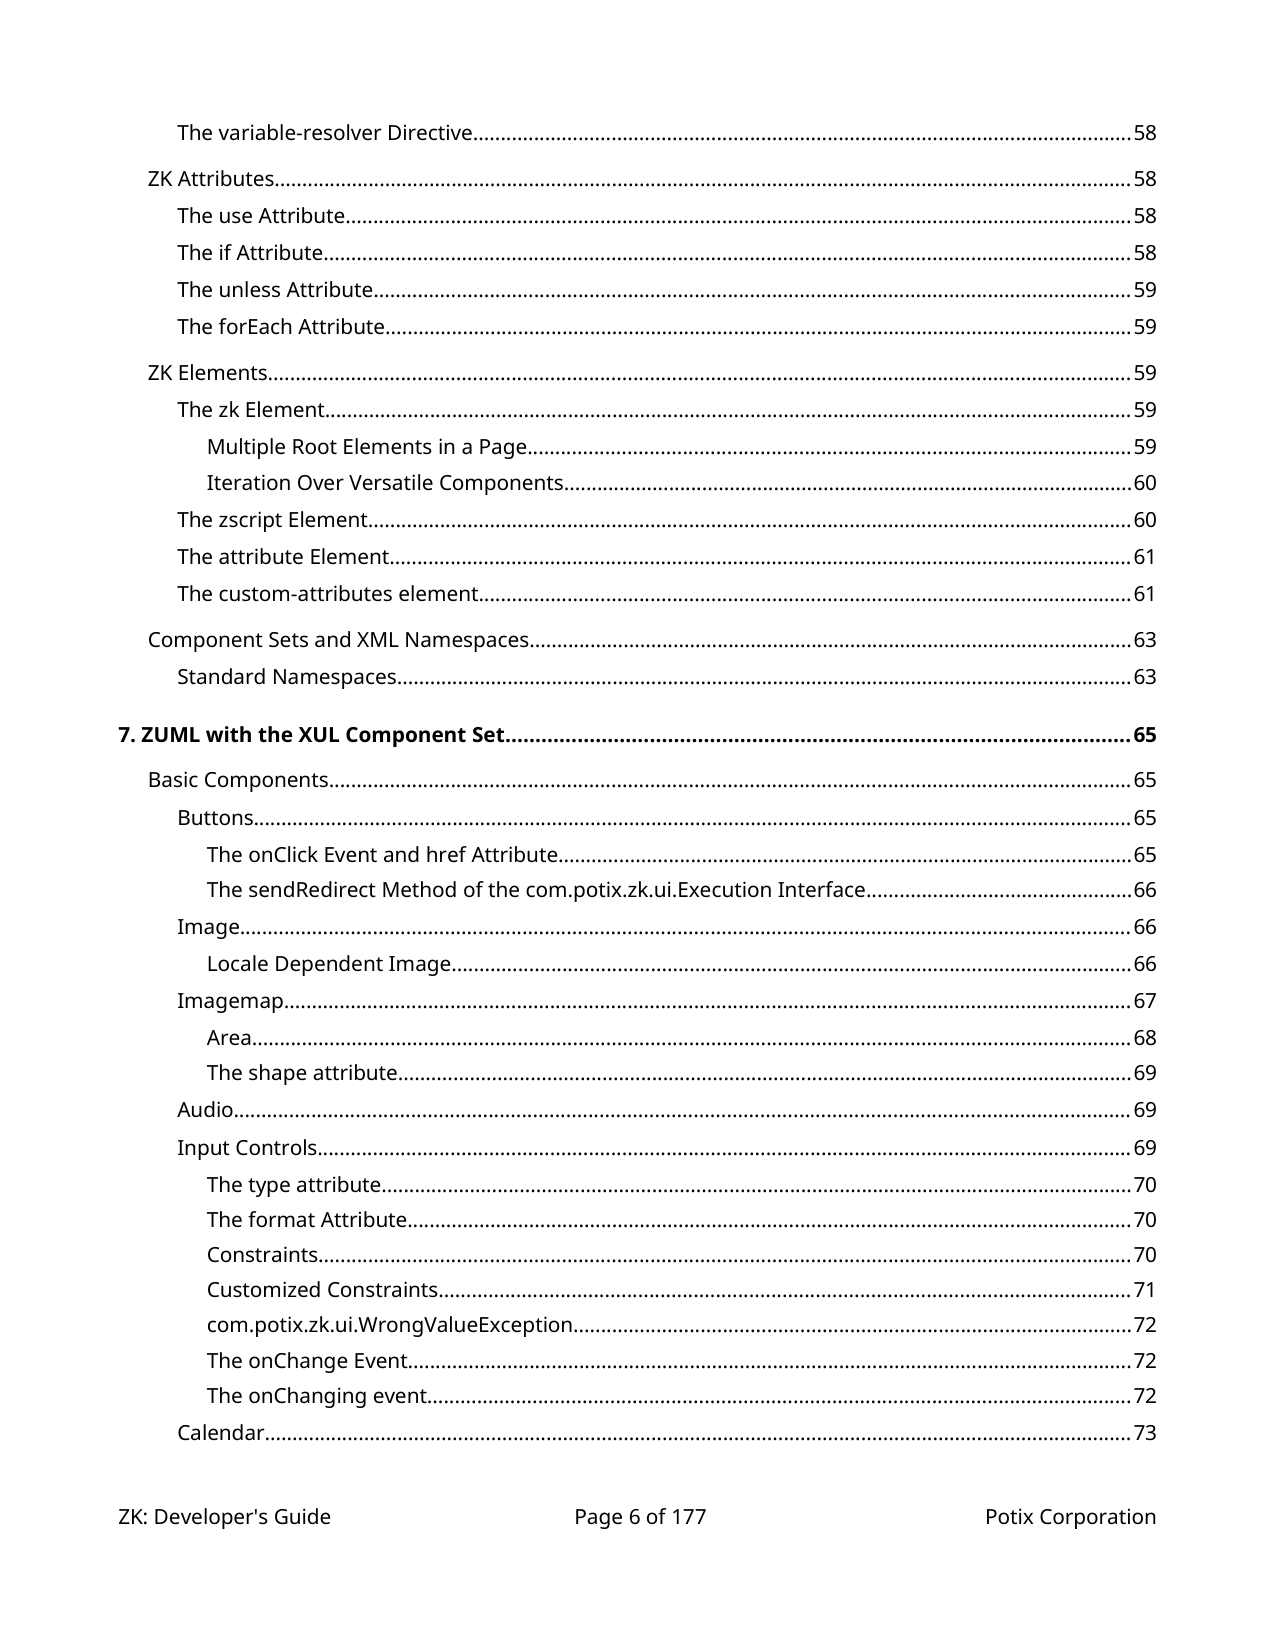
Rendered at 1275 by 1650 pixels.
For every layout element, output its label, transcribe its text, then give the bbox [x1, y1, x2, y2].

text Multiple Root Elements in a Page 59 [207, 432, 1157, 461]
text The if Attribute 58 [177, 238, 1157, 266]
text Audio 69 [177, 1096, 1157, 1124]
text The use Attribute 58 [177, 201, 1157, 229]
text The custom-attributes element 61 [177, 579, 1157, 607]
text Component Sets and XML Namespaces 63 [148, 625, 1157, 653]
text The onClick Event and href Attribute 65 [207, 840, 1157, 868]
text ZK Elements 59 [148, 358, 1157, 387]
text The onChanging event 72 [207, 1381, 1157, 1409]
text Image 66 [177, 912, 1157, 940]
text Constraints 70 [207, 1240, 1157, 1268]
text com.potix.zk.ui.WrongValueException 72 [207, 1311, 1157, 1339]
text Standard Namespaces 63 [177, 662, 1157, 690]
text The onChange Event 72 [207, 1346, 1157, 1374]
text 7. ZUML with the XUL Component Set 65 [118, 720, 1157, 748]
text The zk Element 59 [177, 395, 1157, 424]
text The zscript Element 60 [177, 505, 1157, 533]
text Imagemap 67 [177, 986, 1157, 1014]
text Input Controls 69 [177, 1133, 1157, 1161]
text Area 68 [207, 1023, 1157, 1052]
text The shape attribute 69 [207, 1058, 1157, 1087]
text Calendar 73 [177, 1418, 1157, 1446]
text Buttons 65 [177, 803, 1157, 831]
text The attribute Element 61 [177, 542, 1157, 570]
text The forEach Attribute 59 [177, 312, 1157, 341]
text Iteration Over Versatile Components 60 [207, 468, 1157, 496]
text ZK Attributes 58 [148, 164, 1157, 192]
text Customized Constraints 71 [207, 1275, 1157, 1304]
text The unless Attribute 59 [177, 275, 1157, 303]
text The type attribute 70 [207, 1170, 1157, 1198]
text Locale Dependent Image 66 [207, 949, 1157, 977]
text Basic Components 65 [148, 766, 1157, 794]
text The variable-resolver Directive 58 [177, 118, 1157, 146]
text The format Attribute 70 [207, 1205, 1157, 1233]
text The sendRedirect Method of the com.potix.zk.ui.Execution Interface 66 [207, 875, 1157, 903]
